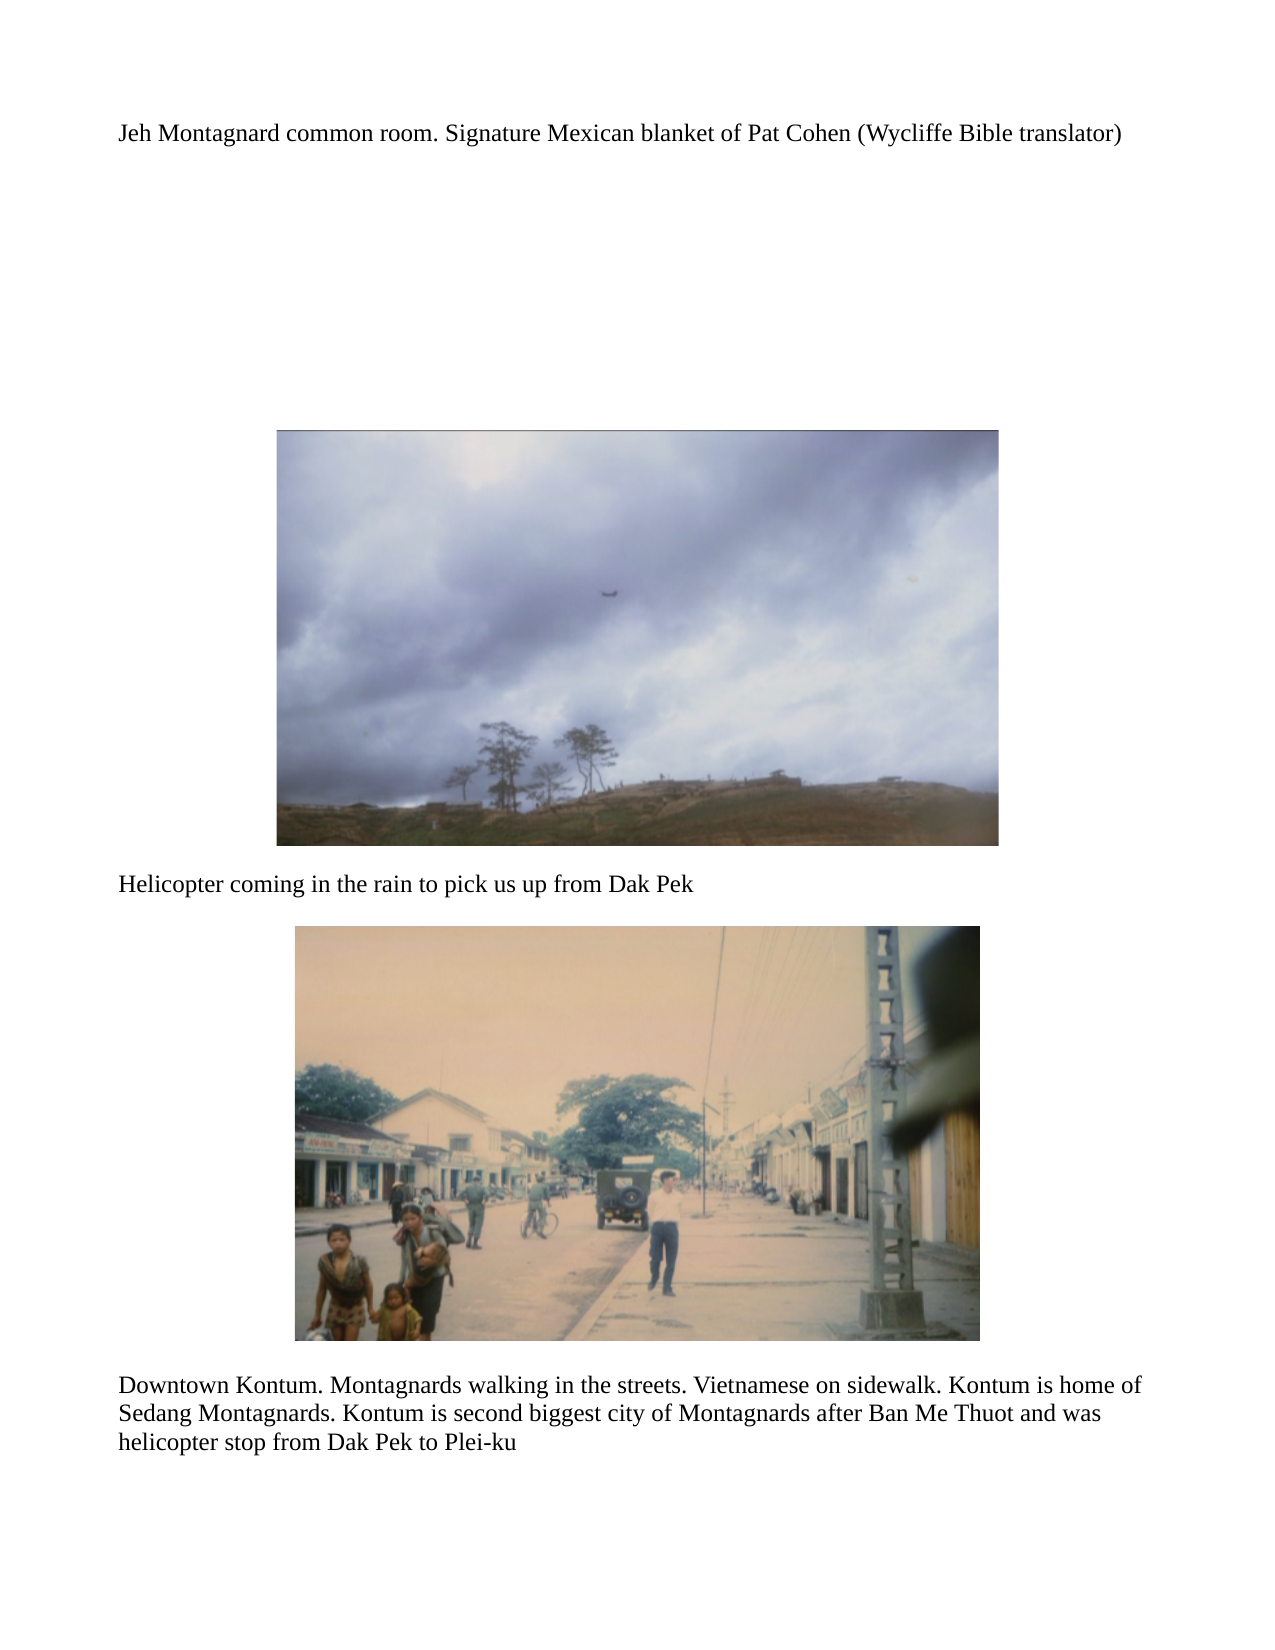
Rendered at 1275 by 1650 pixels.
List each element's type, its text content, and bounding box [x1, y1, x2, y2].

picture [294, 926, 980, 1341]
text Helicopter coming in the rain to pick us up from Dak Pek [118, 869, 1157, 898]
text Downtown Kontum. Montagnards walking in the streets. Vietnamese on sidewalk. Kontum is home of Sedang Montagnards. Kontum is second biggest city of Montagnards after Ban Me Thuot and was helicopter stop from Dak Pek to Plei-ku [118, 1370, 1157, 1456]
picture [276, 430, 999, 846]
text Jeh Montagnard common room. Signature Mexican blanket of Pat Cohen (Wycliffe Bible translator) [118, 118, 1157, 147]
